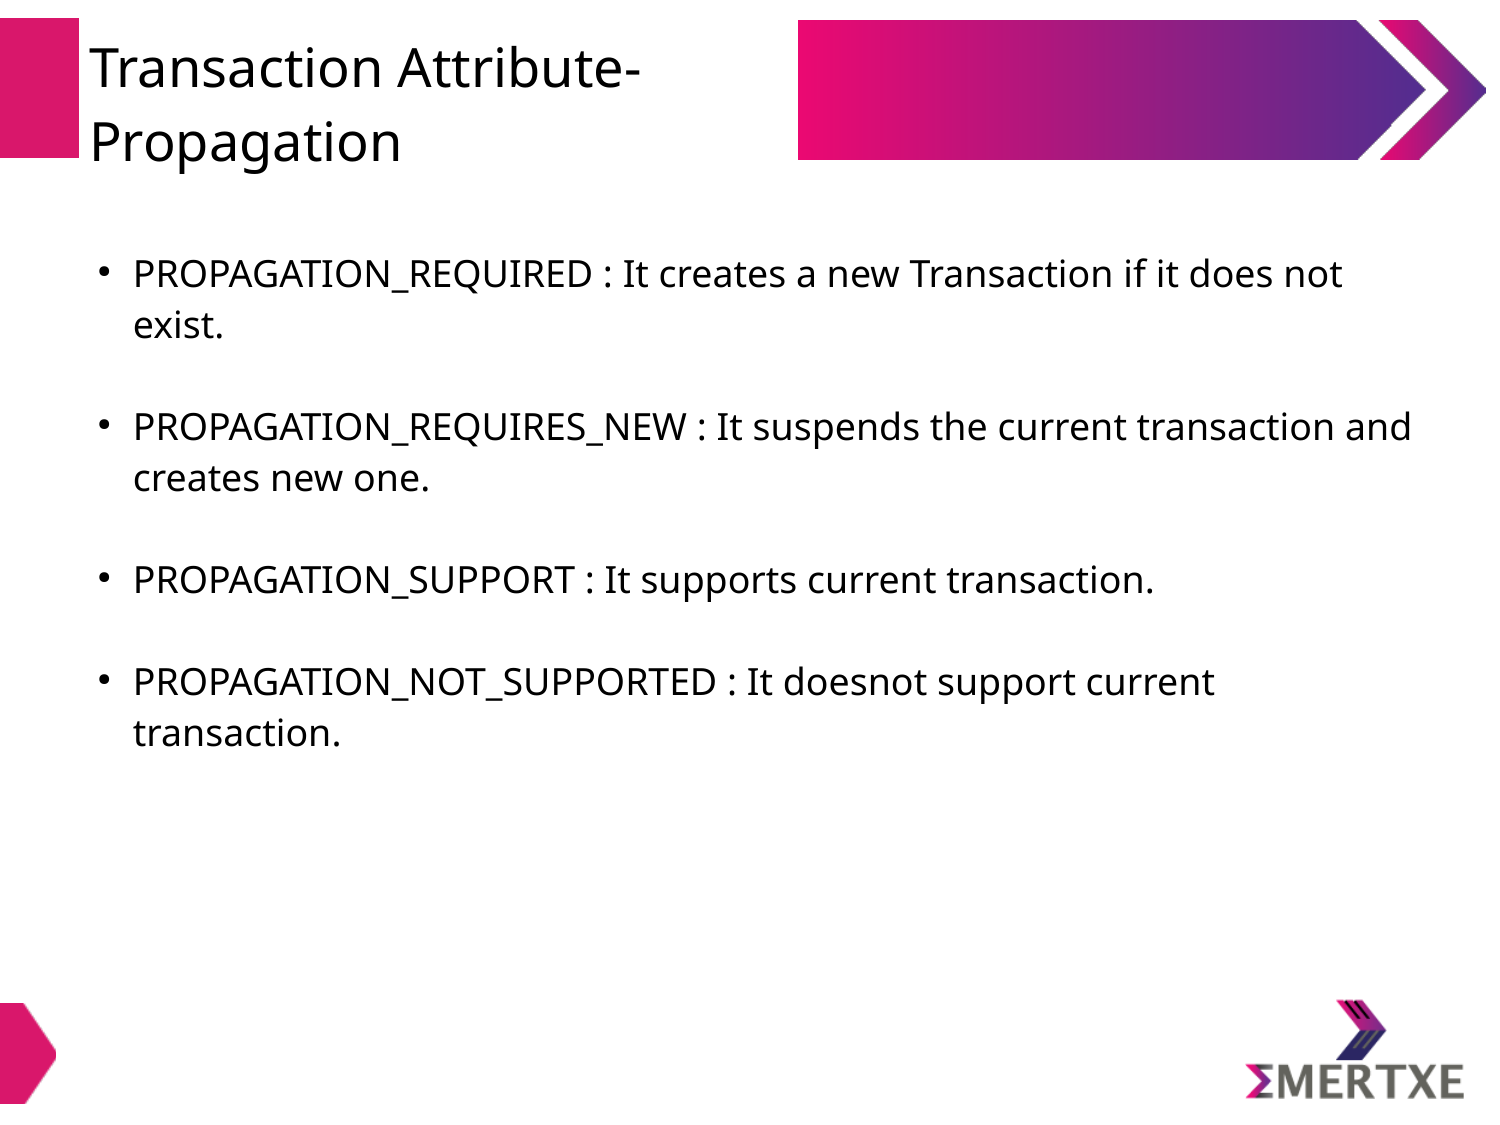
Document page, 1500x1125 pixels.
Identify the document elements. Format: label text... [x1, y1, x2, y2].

picture [798, 20, 1486, 160]
text_box PROPAGATION_REQUIRED : It creates a new Transaction if it does not exist. PROPAGATION_REQUIRES_NEW : It suspends the current transaction and creates new one. PROPAGATION_SUPPORT : It supports current transaction. PROPAGATION_NOT_SUPPORTED : It doesnot support current transaction. [82, 188, 1430, 688]
picture [1245, 996, 1465, 1099]
text_box Transaction Attribute- Propagation [74, 22, 945, 165]
